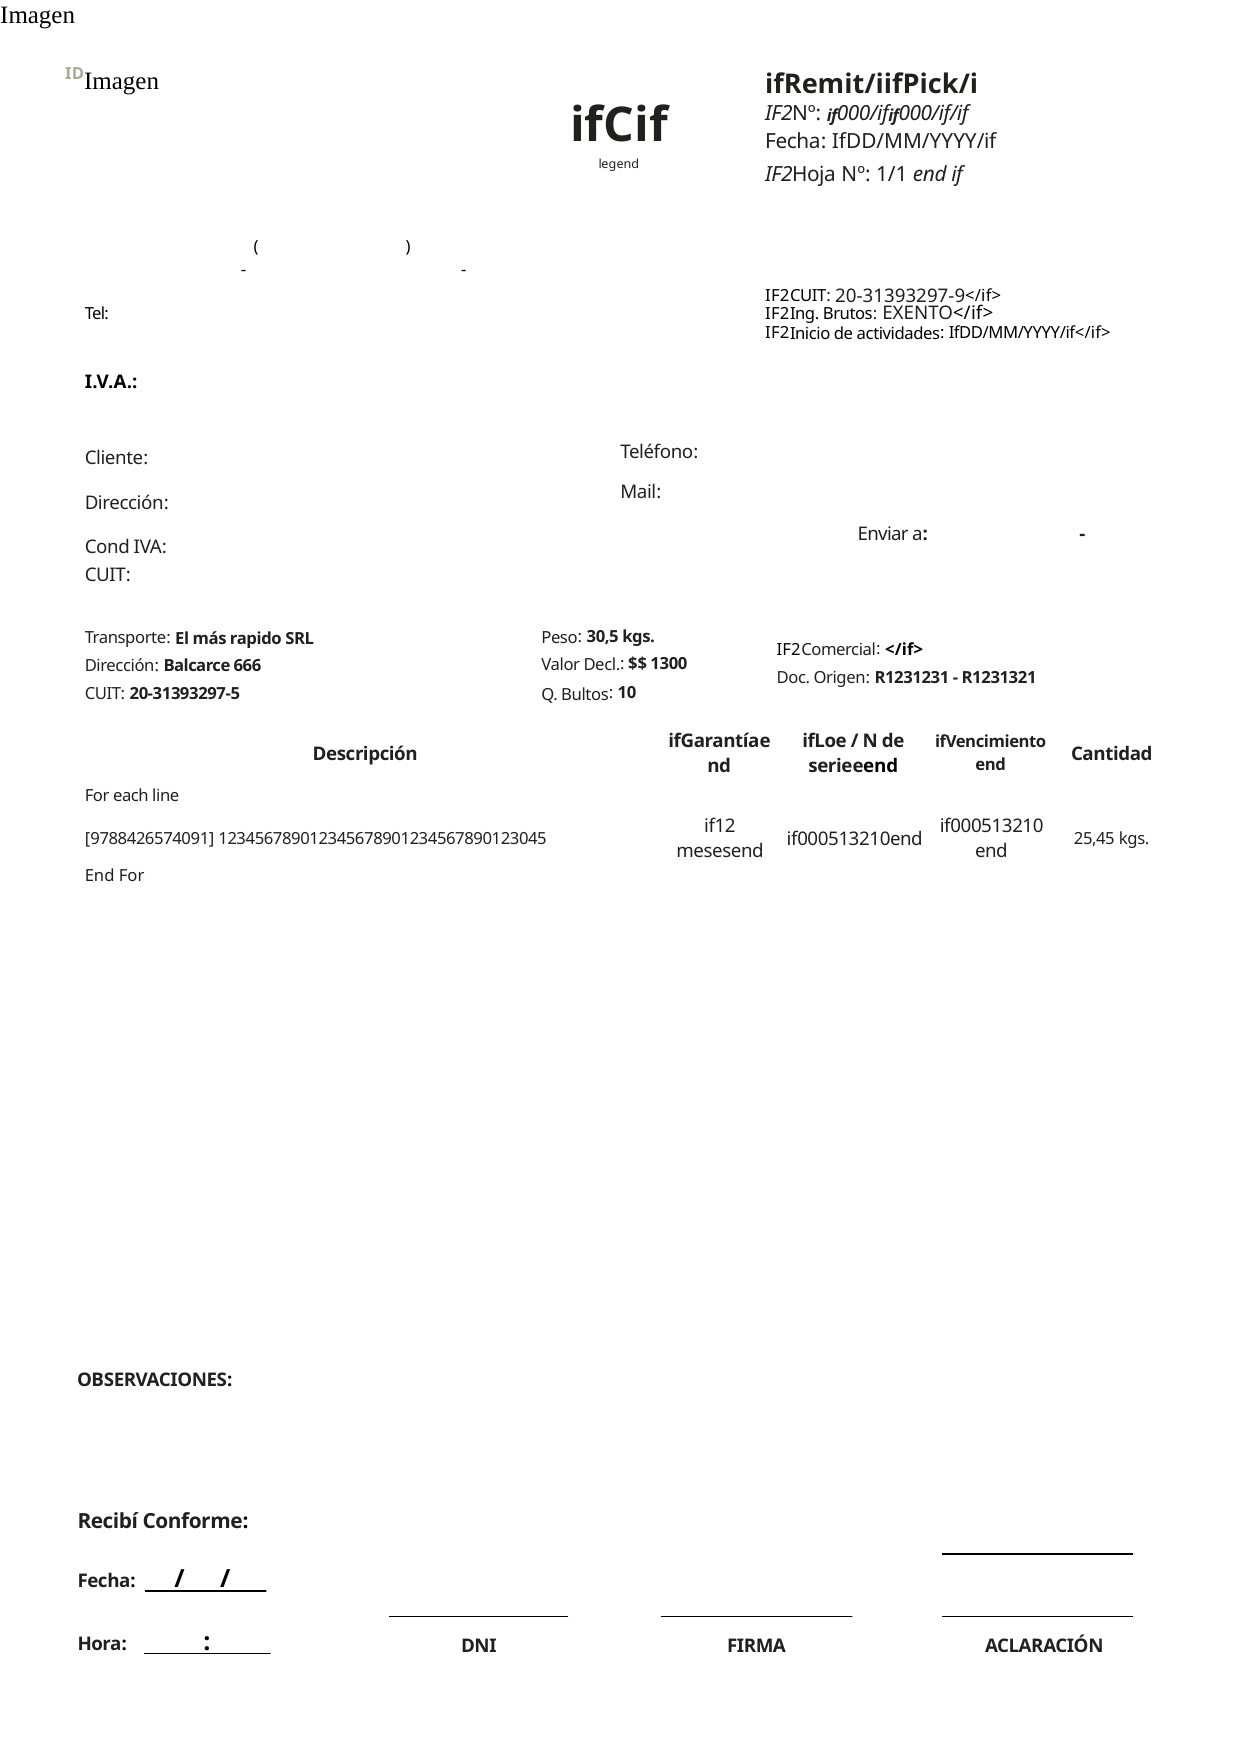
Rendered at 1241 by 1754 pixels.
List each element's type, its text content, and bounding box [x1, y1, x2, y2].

table_cell [935, 863, 1047, 892]
table_cell 25,45 kgs. [1048, 812, 1175, 863]
table_header [935, 784, 1047, 812]
table_header [774, 784, 935, 812]
table_header [1048, 784, 1175, 812]
table_cell if000513210end [774, 812, 935, 863]
table_cell [774, 863, 935, 892]
table_cell [9788426574091] 123456789012345678901234567890123045 [65, 812, 665, 863]
table_cell if000513210end [935, 812, 1047, 863]
table_cell [1048, 863, 1175, 892]
table_cell End For [65, 863, 665, 892]
table_header For each line [65, 784, 665, 812]
table_cell if12 mesesend [665, 812, 774, 863]
table_header [665, 784, 774, 812]
table_cell [665, 863, 774, 892]
